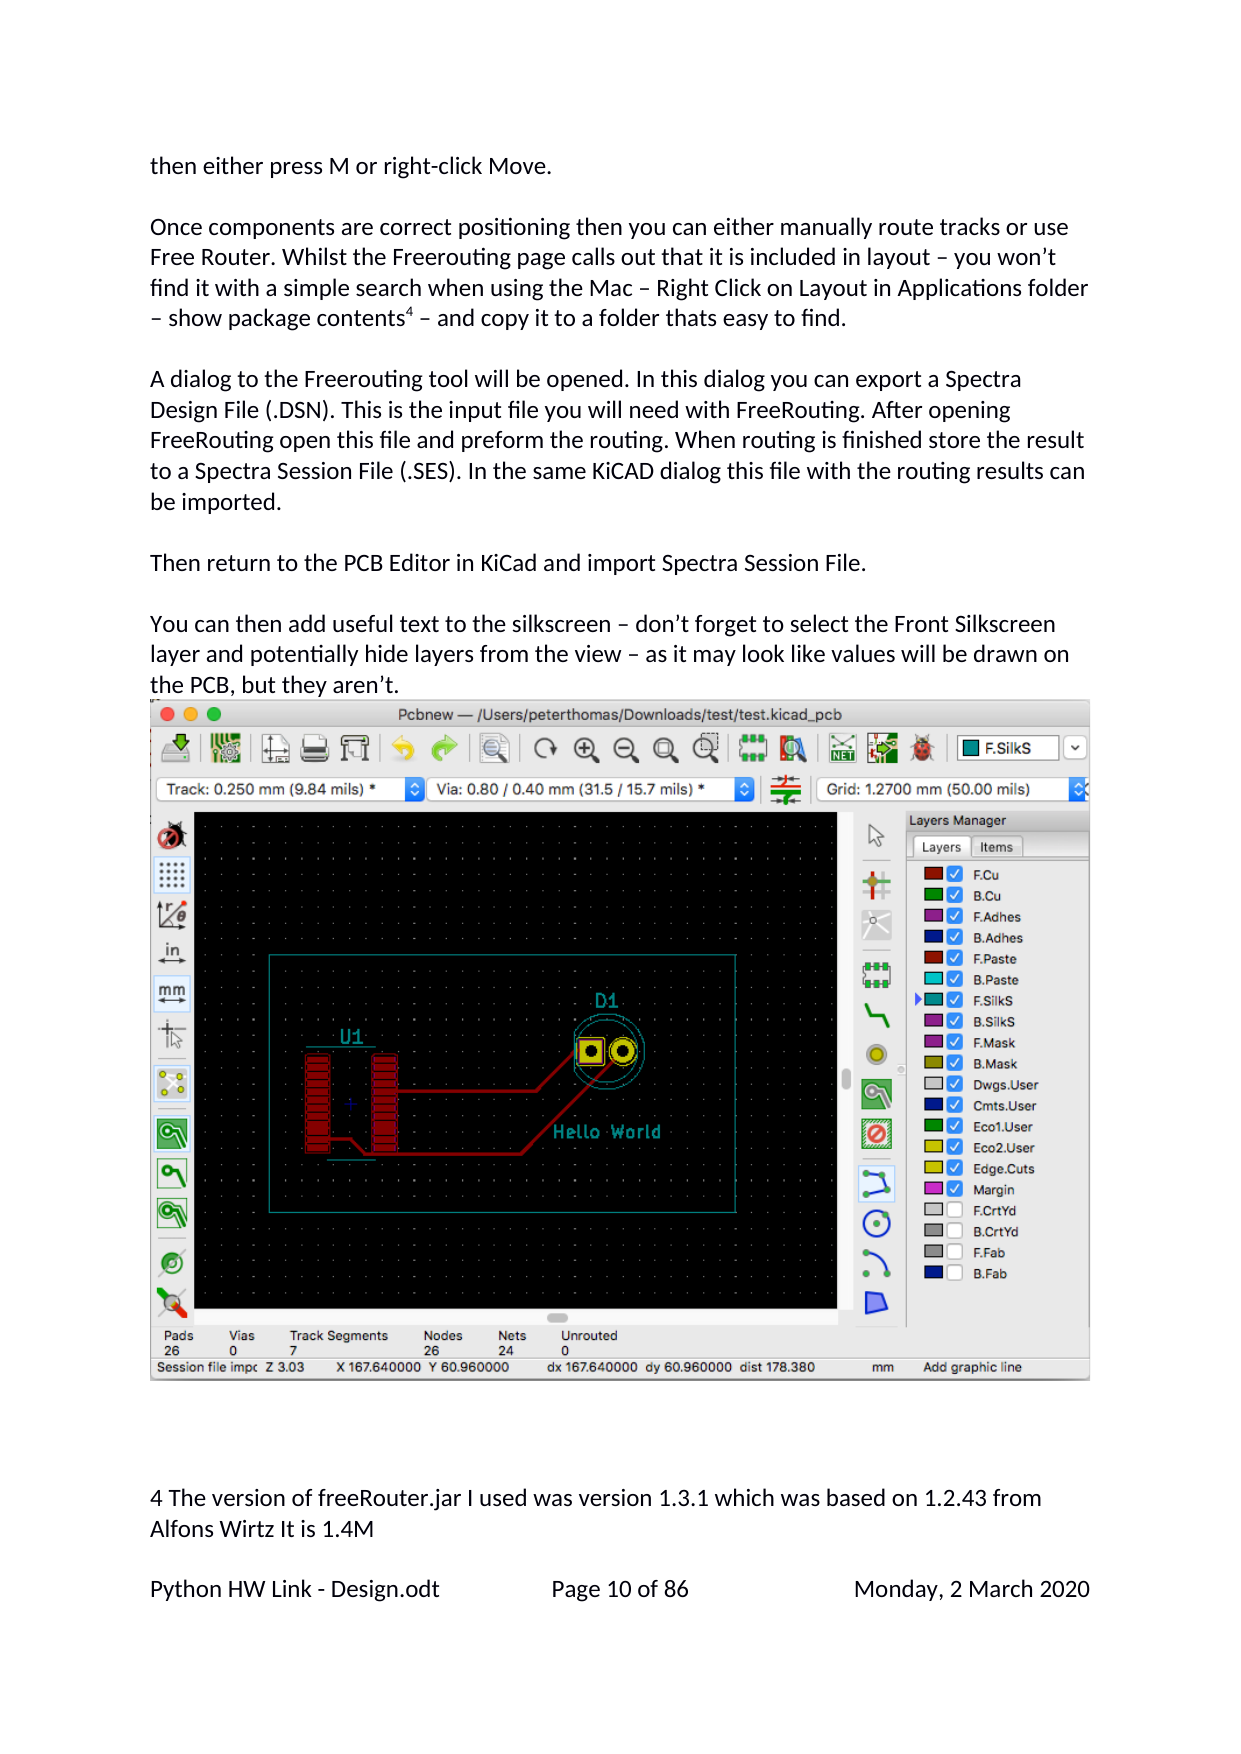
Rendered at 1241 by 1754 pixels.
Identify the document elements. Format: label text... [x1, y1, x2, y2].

text You can then add useful text to the silkscreen – don’t forget to select the Front Silkscreen layer and potentially hide layers from the view – as it may look like values will be drawn on the PCB, but they aren’t. [150, 608, 1090, 699]
text Once components are correct positioning then you can either manually route tracks or use Free Router. Whilst the Freerouting page calls out that it is included in layout – you won’t find it with a simple search when using the Mac – Right Click on Layout in Applications folder – show package contents – and copy it to a folder thats easy to find. [150, 211, 1090, 333]
picture [150, 699, 1091, 1381]
text then either press M or right-click Move. [150, 150, 1090, 181]
text A dialog to the Freerouting tool will be opened. In this dialog you can export a Spectra Design File (.DSN). This is the input file you will need with FreeRouting. After opening FreeRouting open this file and preform the routing. When routing is finished store the result to a Spectra Session File (.SES). In the same KiCAD dialog this file with the routing results can be imported. [150, 364, 1090, 516]
text Then return to the PCB Editor in KiCad and import Spectra Session File. [150, 547, 1090, 577]
text The version of freeRouter.jar I used was version 1.3.1 which was based on 1.2.43 from Alfons Wirtz It is 1.4M [150, 1482, 1090, 1543]
